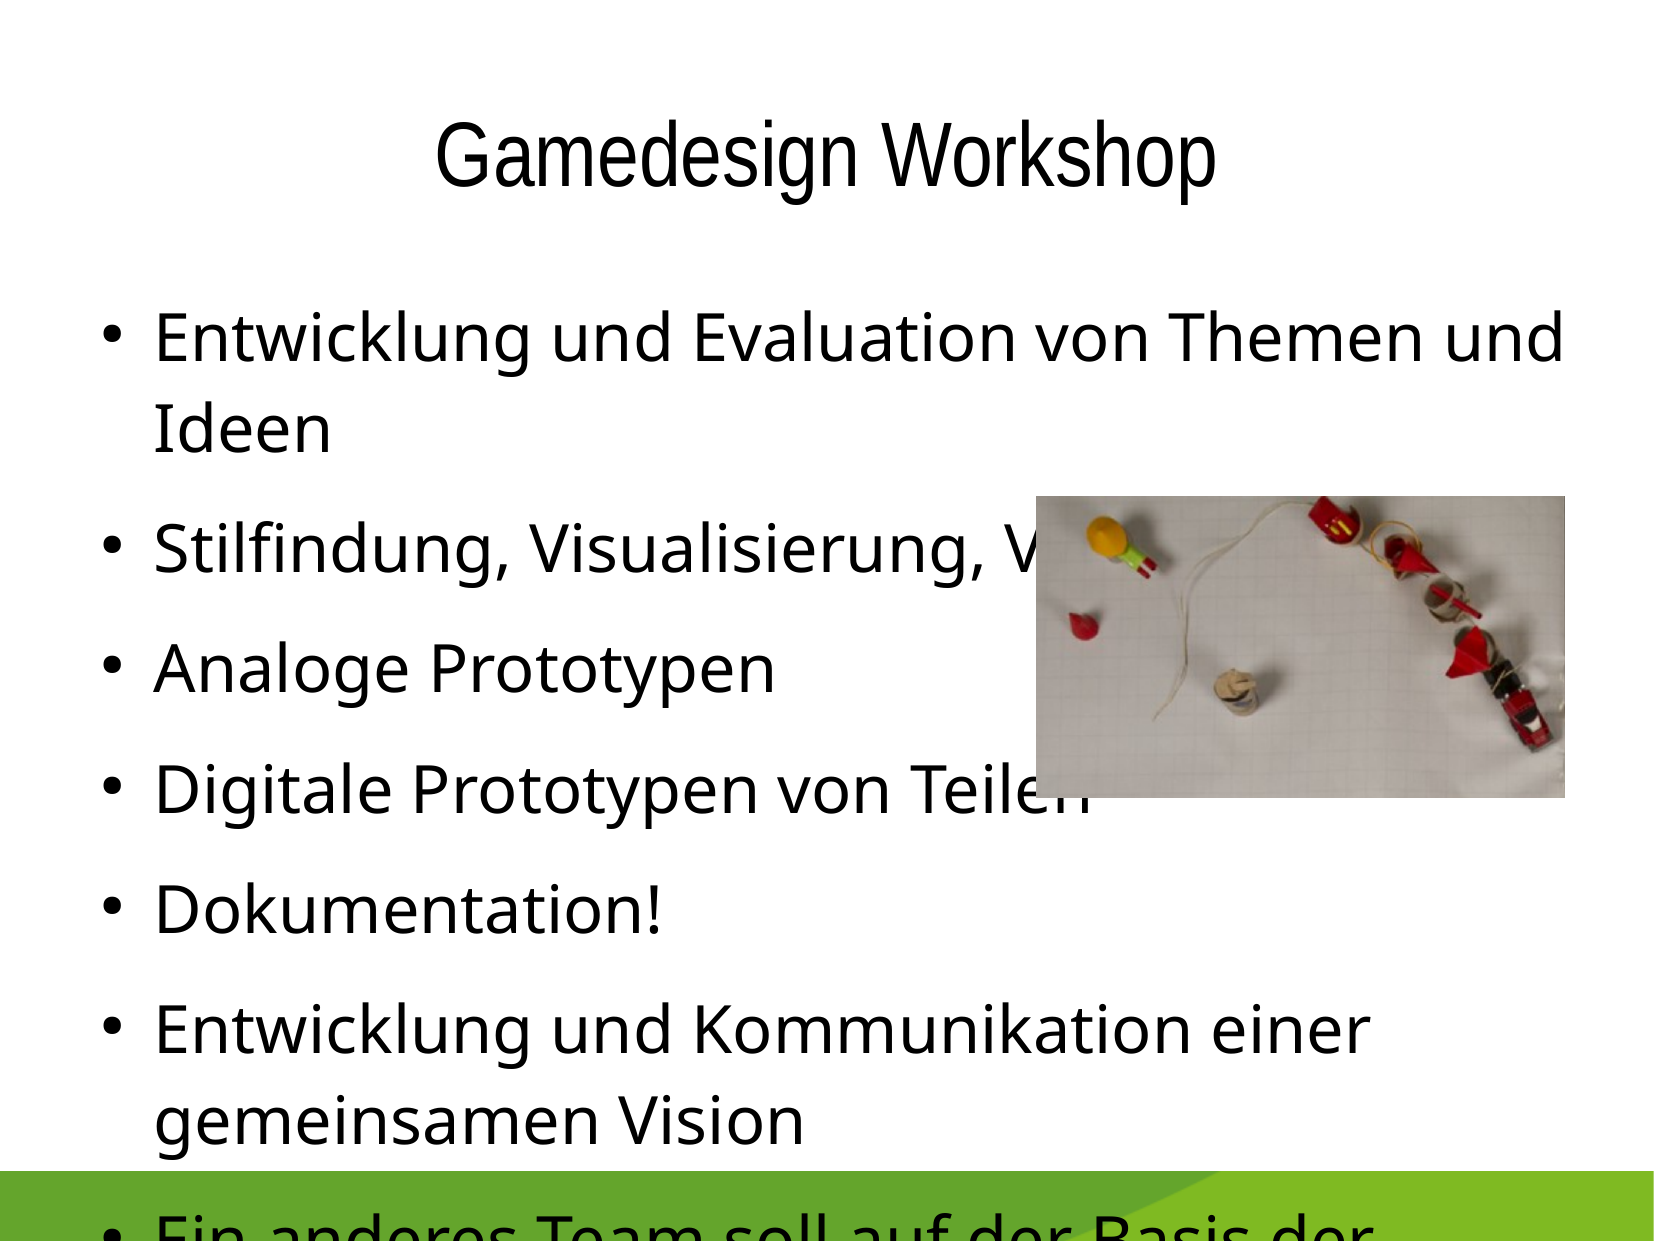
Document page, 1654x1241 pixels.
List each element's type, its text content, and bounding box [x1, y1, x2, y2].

picture [459, 1232, 477, 1241]
picture [765, 1233, 785, 1241]
list Entwicklung und Evaluation von Themen und Ideen Stilfindung, Visualisierung, Vertonung Analoge Prototypen Digitale Prototypen von Teilen Dokumentation! Entwicklung und Kommunikation einer gemeinsamen Vision Ein anderes Team soll auf der Basis der Vorarbeit und Dokumentation das Spiel produzieren können. [82, 290, 1625, 1124]
picture [976, 1232, 995, 1241]
picture [219, 1233, 237, 1241]
title Gamedesign Workshop [82, 49, 1571, 257]
picture [354, 1232, 373, 1241]
picture [395, 1232, 413, 1241]
picture [1320, 1232, 1338, 1241]
picture [0, 1171, 1654, 1241]
picture [1279, 1232, 1298, 1241]
picture [1017, 1232, 1035, 1241]
picture [315, 1233, 333, 1241]
picture [656, 1233, 672, 1241]
picture [1102, 1222, 1122, 1237]
picture [578, 1232, 596, 1241]
picture [678, 1233, 695, 1241]
picture [1036, 496, 1565, 798]
